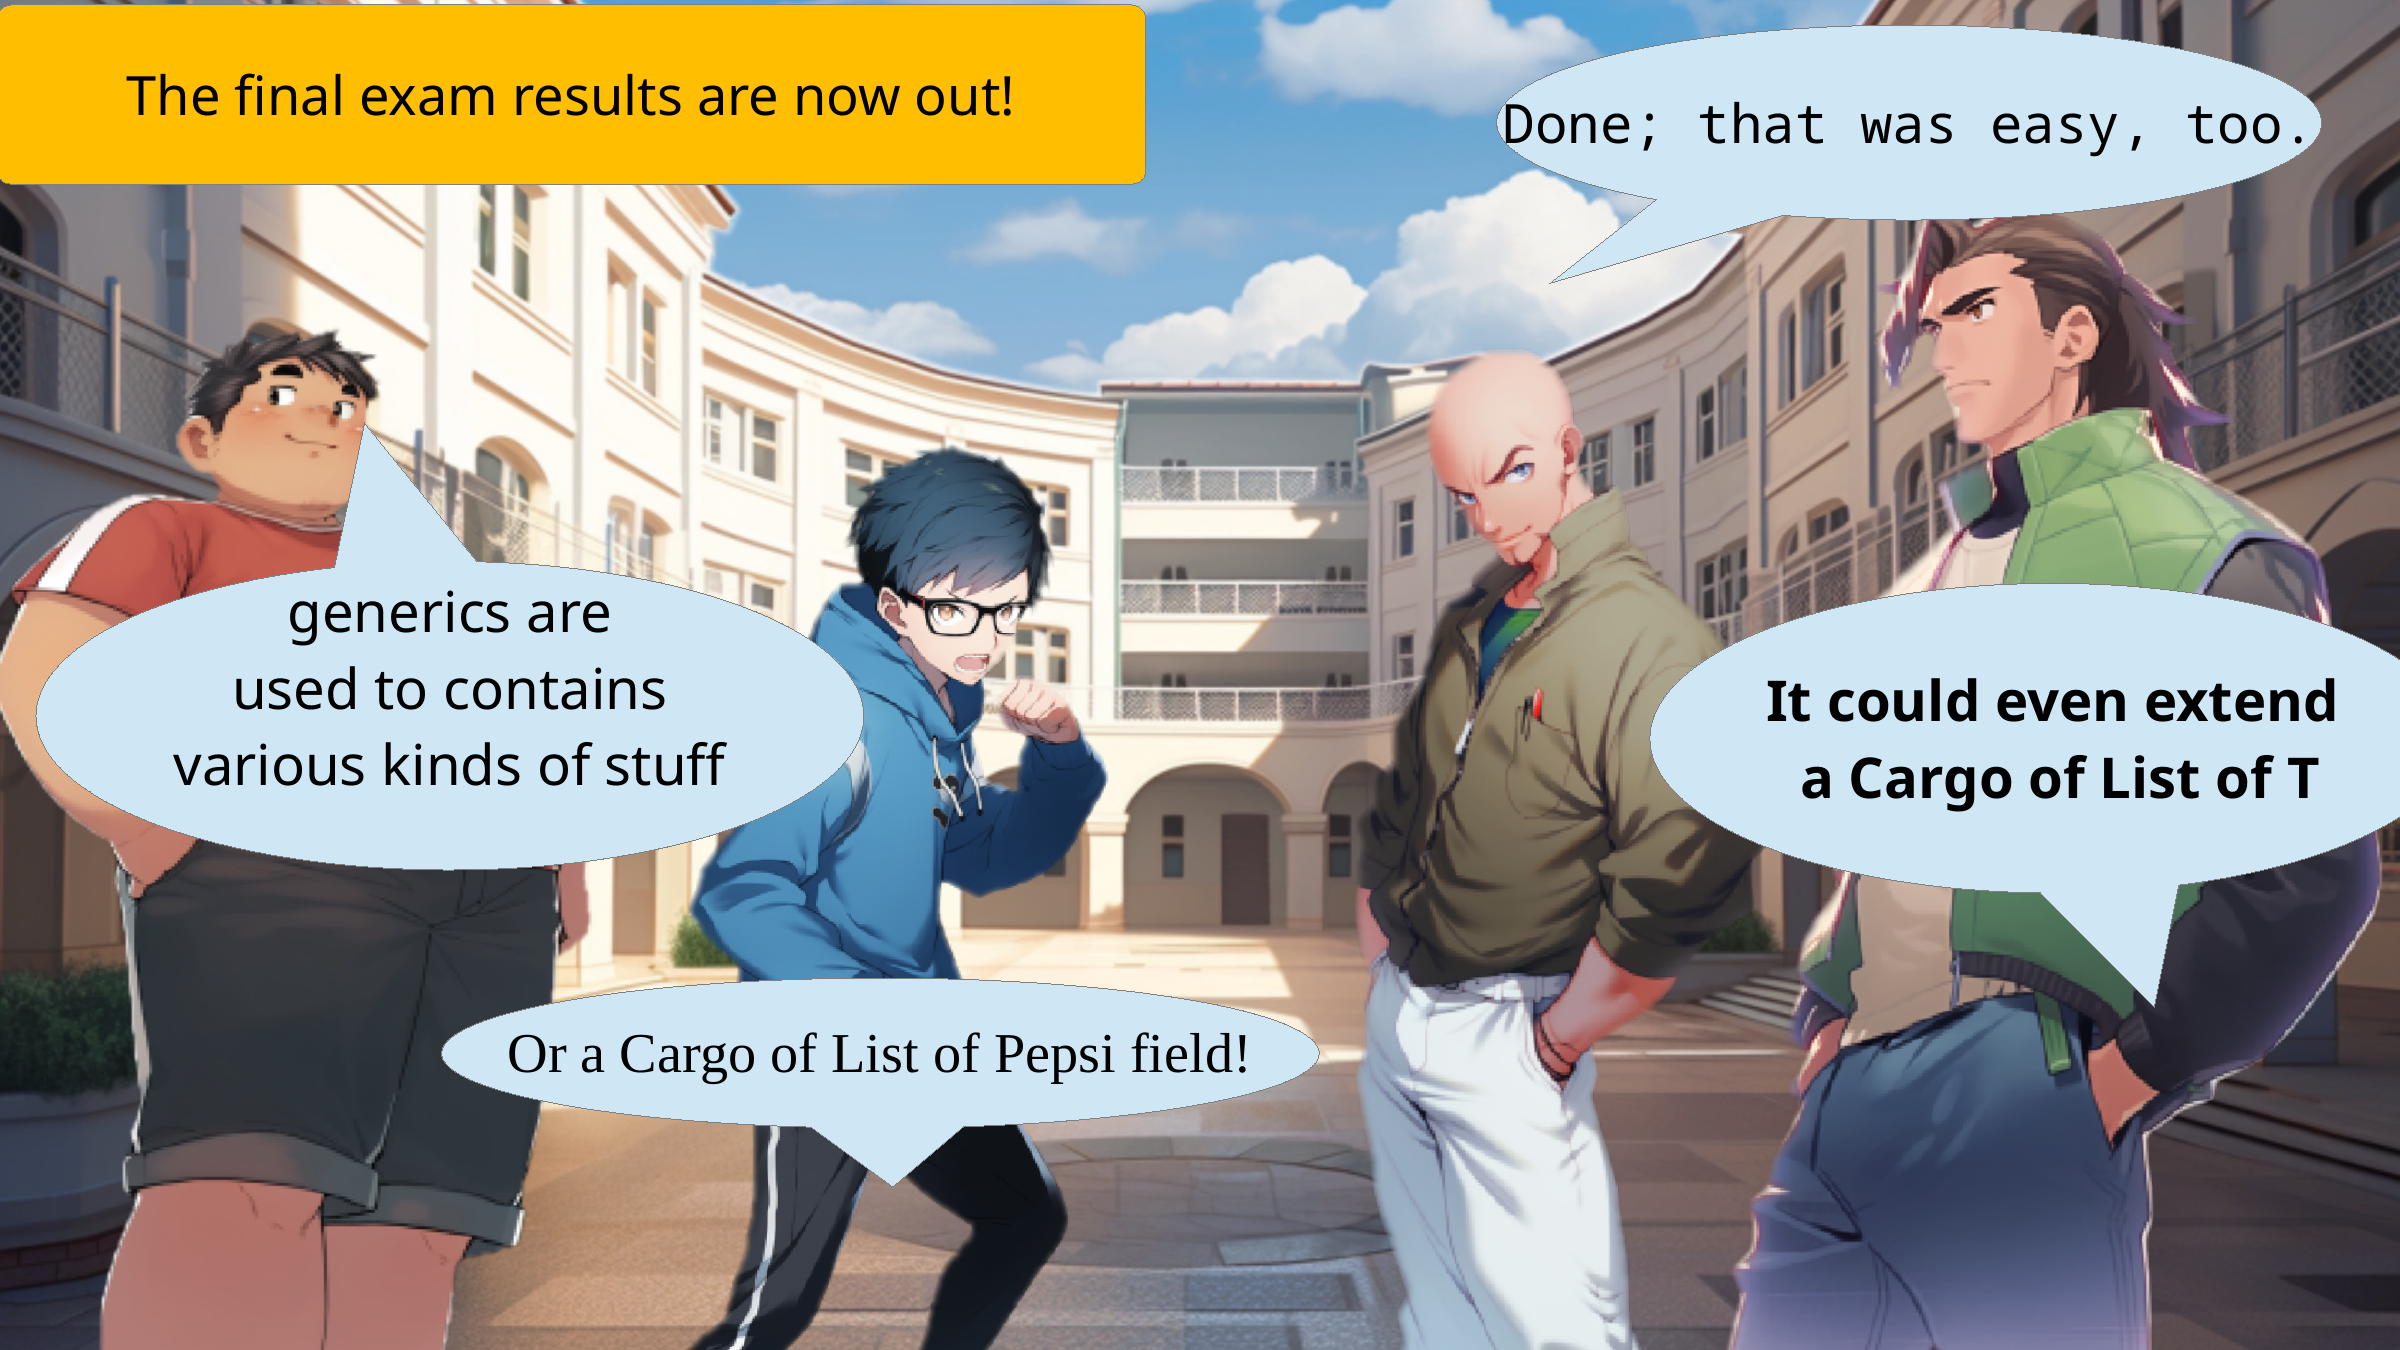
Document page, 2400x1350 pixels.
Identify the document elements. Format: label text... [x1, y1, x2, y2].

text_box The final exam results are now out! [0, 4, 1146, 185]
text_box generics are used to contains various kinds of stuff [35, 422, 864, 871]
text_box Or a Cargo of List of Pepsi field! [441, 978, 1320, 1187]
text_box It could even extend a Cargo of List of T [1649, 583, 2400, 1008]
text_box Done; that was easy, too. [1496, 25, 2322, 284]
picture [0, 0, 2400, 1350]
